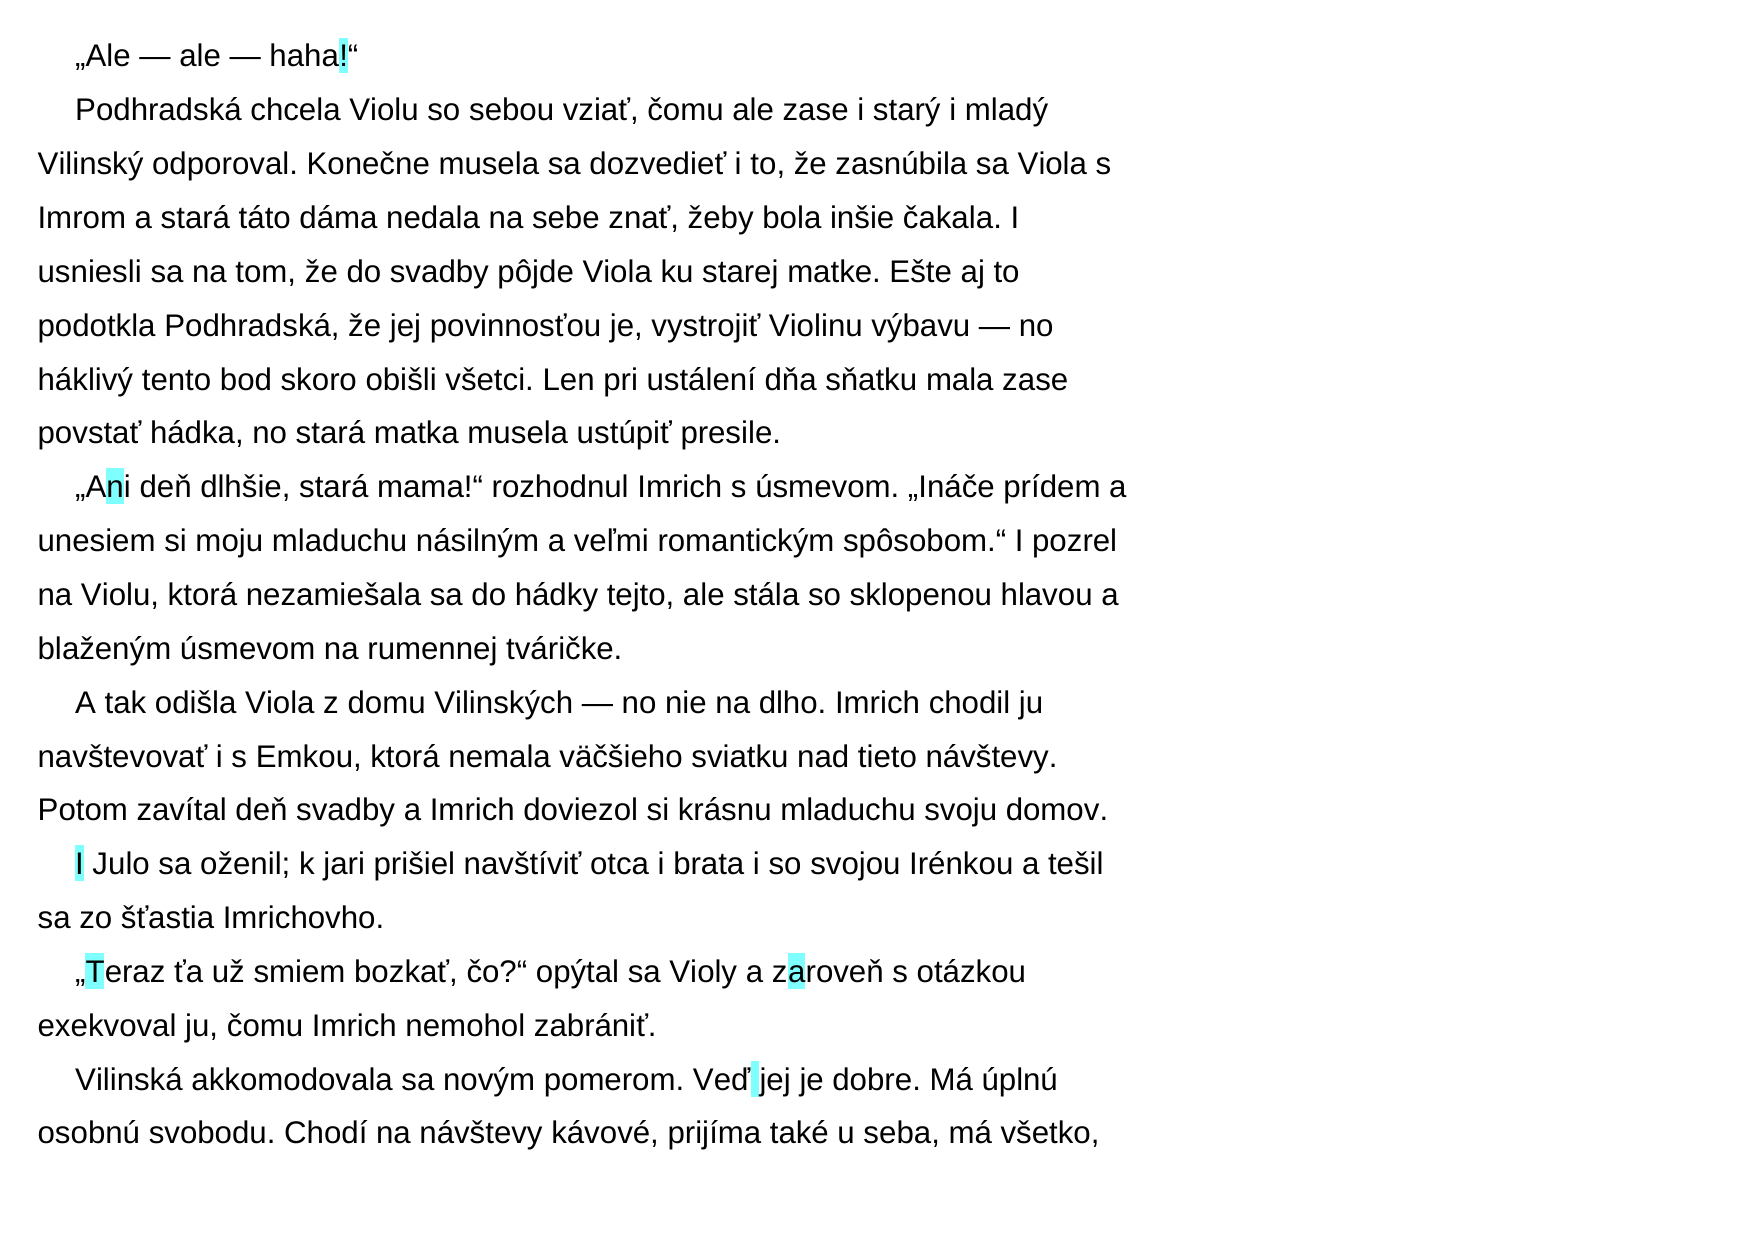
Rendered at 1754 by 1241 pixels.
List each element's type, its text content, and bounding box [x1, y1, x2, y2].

text Podhradská chcela Violu so sebou vziať, čomu ale zase i starý i mladý Vilinský odporoval. Konečne musela sa dozvedieť i to, že zasnúbila sa Viola s Imrom a stará táto dáma nedala na sebe znať, žeby bola inšie čakala. I usniesli sa na tom, že do svadby pôjde Viola ku starej matke. Ešte aj to podotkla Podhradská, že jej povinnosťou je, vystrojiť Violinu výbavu — no háklivý tento bod skoro obišli všetci. Len pri ustálení dňa sňatku mala zase povstať hádka, no stará matka musela ustúpiť presile. [37, 91, 1130, 450]
text I Julo sa oženil; k jari prišiel navštíviť otca i brata i so svojou Irénkou a tešil sa zo šťastia Imrichovho. [37, 845, 1130, 935]
text „Ale — ale — haha!“ [37, 37, 1130, 73]
text „Ani deň dlhšie, stará mama!“ rozhodnul Imrich s úsmevom. „Ináče prídem a unesiem si moju mladuchu násilným a veľmi romantickým spôsobom.“ I pozrel na Violu, ktorá nezamiešala sa do hádky tejto, ale stála so sklopenou hlavou a blaženým úsmevom na rumennej tváričke. [37, 468, 1130, 666]
text Vilinská akkomodovala sa novým pomerom. Veď jej je dobre. Má úplnú osobnú svobodu. Chodí na návštevy kávové, prijíma také u seba, má všetko, [37, 1061, 1130, 1151]
text A tak odišla Viola z domu Vilinských — no nie na dlho. Imrich chodil ju navštevovať i s Emkou, ktorá nemala väčšieho sviatku nad tieto návštevy. Potom zavítal deň svadby a Imrich doviezol si krásnu mladuchu svoju domov. [37, 684, 1130, 827]
text „Teraz ťa už smiem bozkať, čo?“ opýtal sa Violy a zaroveň s otázkou exekvoval ju, čomu Imrich nemohol zabrániť. [37, 953, 1130, 1043]
